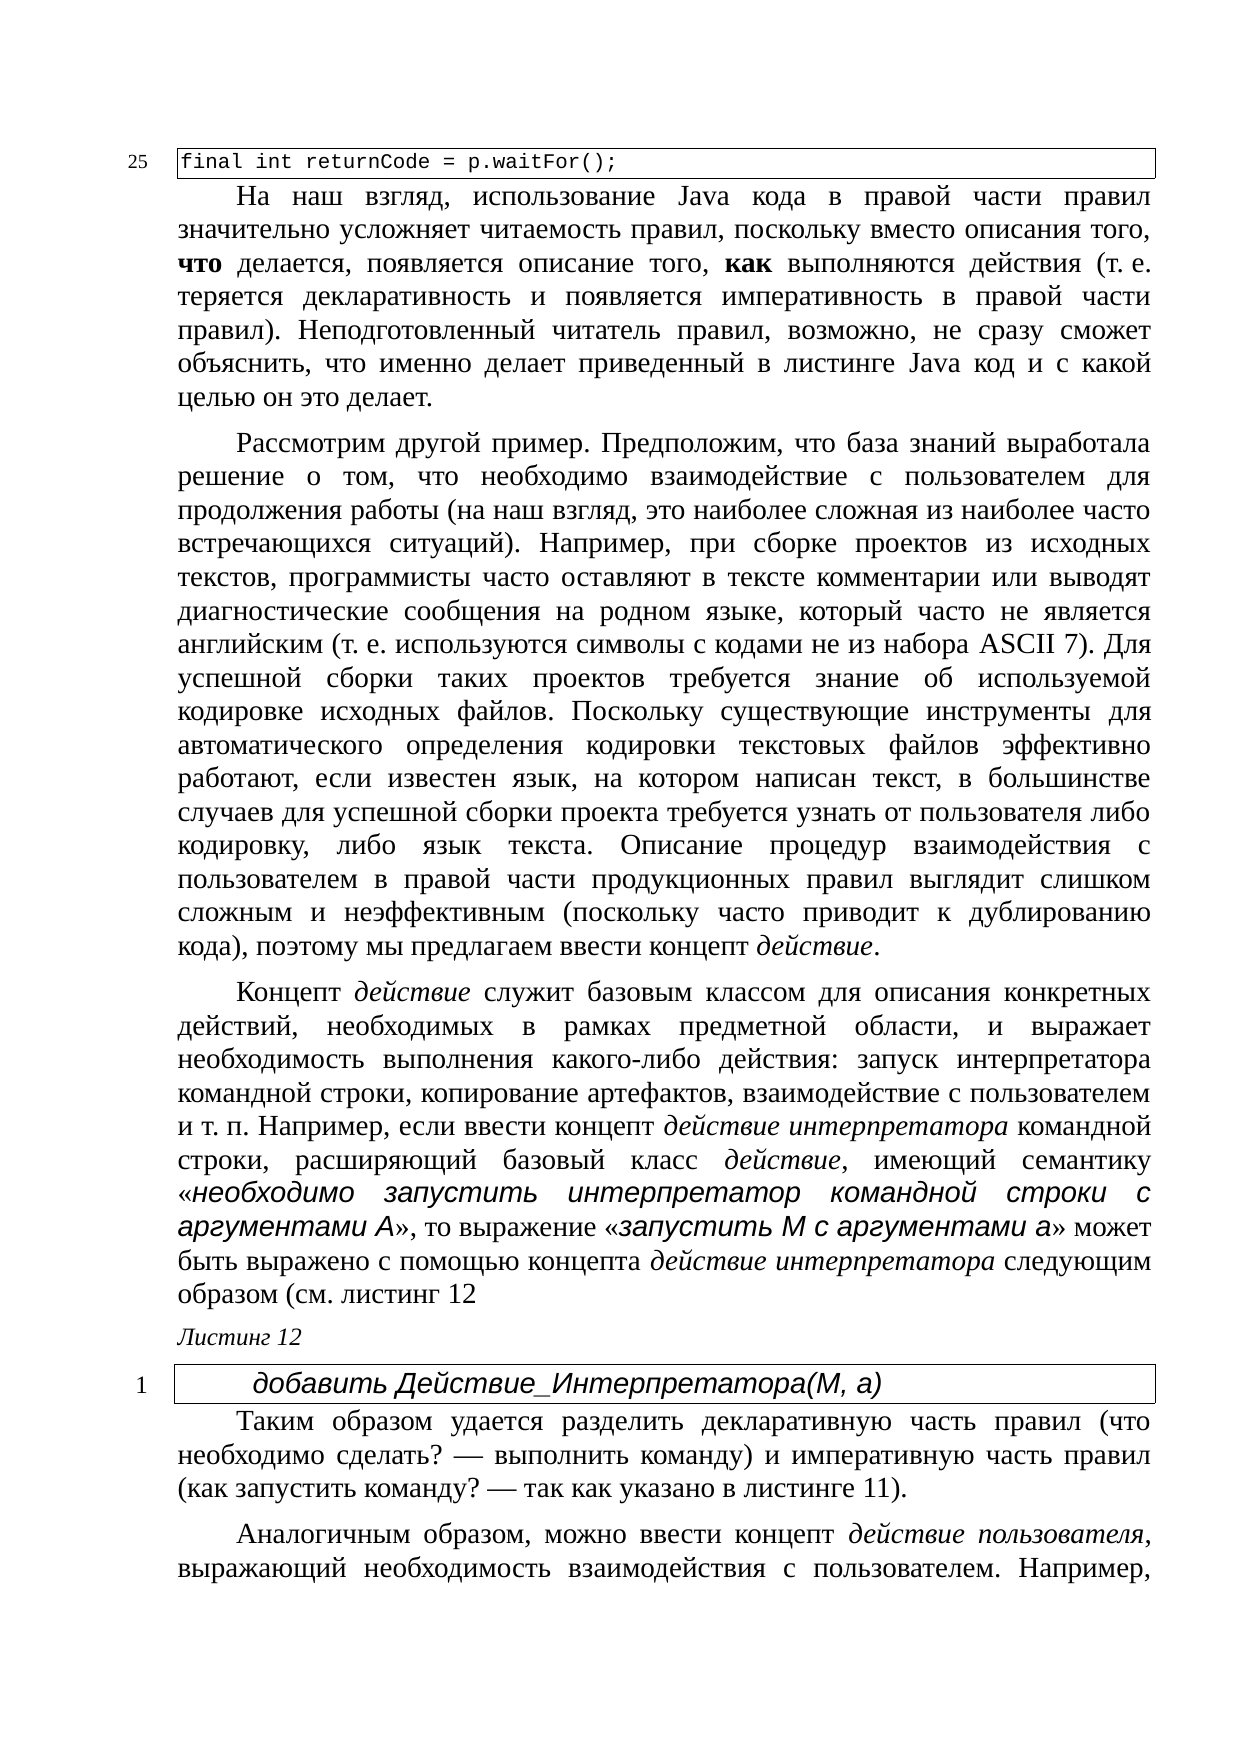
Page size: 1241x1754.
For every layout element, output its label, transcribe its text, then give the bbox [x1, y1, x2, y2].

text final int returnCode = p.waitFor(); [178, 149, 1155, 178]
text добавить Действие_Интерпретатора(М, а) [175, 1365, 1155, 1403]
text Аналогичным образом, можно ввести концепт действие пользователя, выражающий необходимость взаимодействия с пользователем. Например, [177, 1516, 1152, 1583]
text Листинг 12 [177, 1322, 1152, 1351]
text На наш взгляд, использование Java кода в правой части правил значительно усложняет читаемость правил, поскольку вместо описания того, что делается, появляется описание того, как выполняются действия (т. е. теряется декларативность и появляется императивность в правой части правил). Неподготовленный читатель правил, возможно, не сразу сможет объяснить, что именно делает приведенный в листинге Java код и с какой целью он это делает. [177, 179, 1152, 412]
text Концепт действие служит базовым классом для описания конкретных действий, необходимых в рамках предметной области, и выражает необходимость выполнения какого-либо действия: запуск интерпретатора командной строки, копирование артефактов, взаимодействие с пользователем и т. п. Например, если ввести концепт действие интерпретатора командной строки, расширяющий базовый класс действие, имеющий семантику «необходимо запустить интерпретатор командной строки с аргументами А», то выражение «запустить М с аргументами а» может быть выражено с помощью концепта действие интерпретатора следующим образом (см. листинг 12 [177, 974, 1152, 1310]
text Таким образом удается разделить декларативную часть правил (что необходимо сделать? — выполнить команду) и императивную часть правил (как запустить команду? — так как указано в листинге 11). [177, 1404, 1152, 1504]
text Рассмотрим другой пример. Предположим, что база знаний выработала решение о том, что необходимо взаимодействие с пользователем для продолжения работы (на наш взгляд, это наиболее сложная из наиболее часто встречающихся ситуаций). Например, при сборке проектов из исходных текстов, программисты часто оставляют в тексте комментарии или выводят диагностические сообщения на родном языке, который часто не является английским (т. е. используются символы с кодами не из набора ASCII 7). Для успешной сборки таких проектов требуется знание об используемой кодировке исходных файлов. Поскольку существующие инструменты для автоматического определения кодировки текстовых файлов эффективно работают, если известен язык, на котором написан текст, в большинстве случаев для успешной сборки проекта требуется узнать от пользователя либо кодировку, либо язык текста. Описание процедур взаимодействия с пользователем в правой части продукционных правил выглядит слишком сложным и неэффективным (поскольку часто приводит к дублированию кода), поэтому мы предлагаем ввести концепт действие. [177, 425, 1152, 962]
